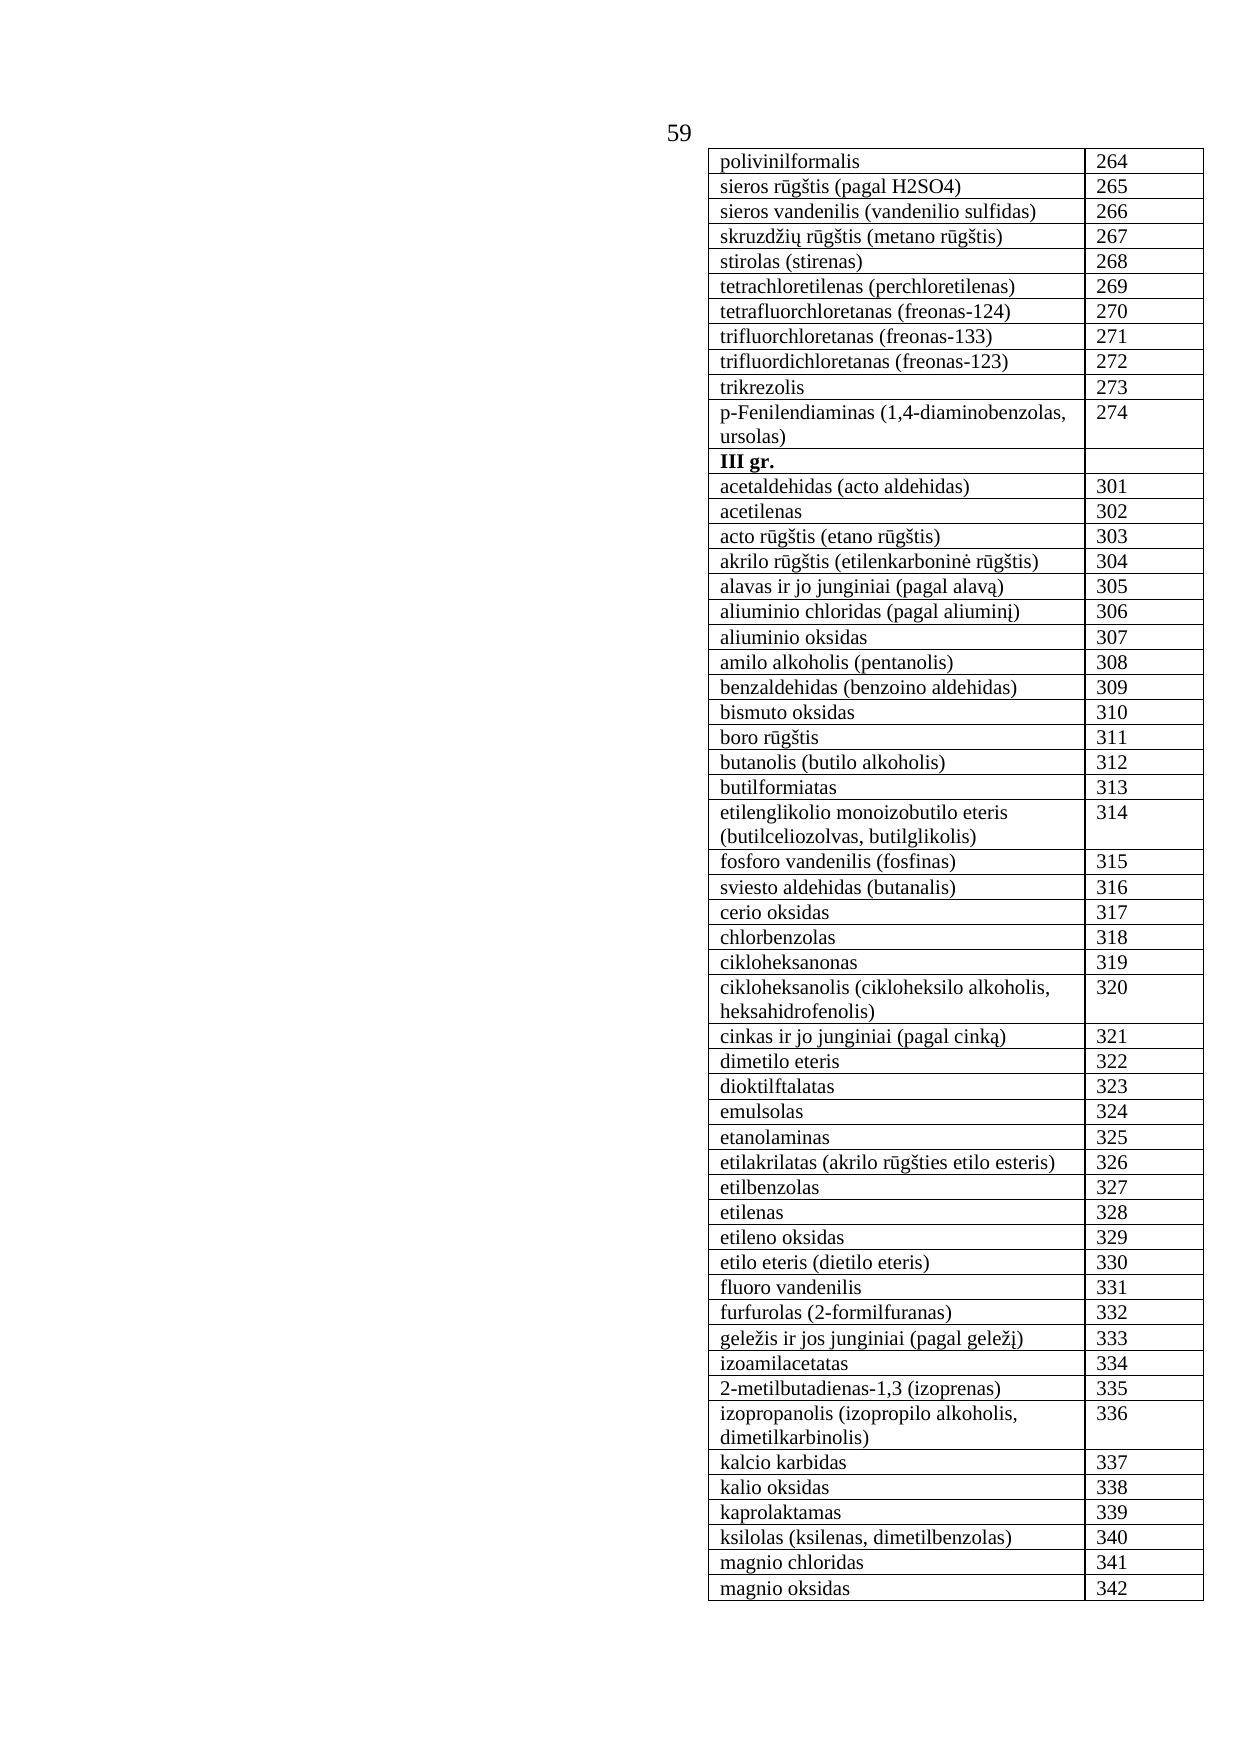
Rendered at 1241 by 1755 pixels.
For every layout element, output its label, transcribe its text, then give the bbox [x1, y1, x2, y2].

table_cell benzaldehidas (benzoino aldehidas) [709, 675, 1084, 699]
table_cell 339 [1086, 1500, 1203, 1524]
table_cell 274 [1086, 400, 1203, 448]
table_cell [681, 724, 708, 749]
table_cell [681, 1199, 708, 1224]
table_cell cinkas ir jo junginiai (pagal cinką) [709, 1024, 1084, 1048]
table_cell [1086, 449, 1203, 473]
table_cell [563, 1073, 681, 1098]
table_cell [681, 273, 708, 298]
table_cell [177, 1449, 562, 1474]
table_cell etilo eteris (dietilo eteris) [709, 1250, 1084, 1274]
table_cell 338 [1086, 1475, 1203, 1499]
table_cell 334 [1086, 1351, 1203, 1374]
table_cell izopropanolis (izopropilo alkoholis, dimetilkarbinolis) [709, 1401, 1084, 1449]
table_cell [681, 1474, 708, 1499]
table_cell [563, 1400, 681, 1449]
table_cell [681, 1400, 708, 1449]
table_cell [177, 223, 562, 248]
table_cell [681, 1174, 708, 1199]
table_cell 301 [1086, 474, 1203, 498]
table_cell [681, 699, 708, 724]
table_cell 326 [1086, 1150, 1203, 1174]
table_cell [681, 1574, 708, 1599]
table_cell [177, 674, 562, 699]
table_cell [563, 1350, 681, 1374]
table_cell 266 [1086, 199, 1203, 223]
table_cell 264 [1086, 149, 1203, 173]
table_cell 321 [1086, 1024, 1203, 1048]
table_cell [563, 924, 681, 949]
table_cell [177, 323, 562, 348]
table_cell [177, 599, 562, 623]
table_cell [563, 148, 681, 173]
table_cell [681, 323, 708, 348]
table_cell [681, 1375, 708, 1400]
table_cell [177, 1499, 562, 1524]
table_cell 311 [1086, 725, 1203, 749]
table_cell [177, 374, 562, 399]
table_cell 268 [1086, 249, 1203, 273]
table_cell 331 [1086, 1275, 1203, 1299]
table_cell 273 [1086, 375, 1203, 399]
table_cell 318 [1086, 925, 1203, 949]
table_cell [681, 674, 708, 699]
table_cell 325 [1086, 1125, 1203, 1149]
table_cell [177, 1249, 562, 1274]
table_cell 313 [1086, 775, 1203, 799]
table_cell etilenglikolio monoizobutilo eteris (butilceliozolvas, butilglikolis) [709, 800, 1084, 848]
table_cell 316 [1086, 875, 1203, 899]
table_cell [177, 1375, 562, 1400]
table_cell [563, 1324, 681, 1349]
table_cell [563, 749, 681, 774]
table_cell aliuminio oksidas [709, 625, 1084, 649]
table_cell [563, 699, 681, 724]
table_cell 337 [1086, 1450, 1203, 1474]
table_cell 309 [1086, 675, 1203, 699]
table_cell [177, 1400, 562, 1449]
table_cell [177, 573, 562, 598]
table_cell [681, 1549, 708, 1574]
table_cell [563, 448, 681, 473]
table_cell [563, 1048, 681, 1073]
table_cell sieros rūgštis (pagal H2SO4) [709, 174, 1084, 198]
table_cell [177, 799, 562, 848]
table_cell [563, 173, 681, 198]
table_cell 314 [1086, 800, 1203, 848]
table_cell [563, 1149, 681, 1174]
table_cell [177, 498, 562, 523]
table_cell 332 [1086, 1300, 1203, 1324]
table_cell furfurolas (2-formilfuranas) [709, 1300, 1084, 1324]
table_cell [681, 1524, 708, 1549]
table_cell 320 [1086, 975, 1203, 1023]
table_cell [177, 1350, 562, 1374]
table_cell [563, 323, 681, 348]
table_cell [177, 148, 562, 173]
table_cell [177, 774, 562, 799]
table_cell [681, 649, 708, 674]
table_cell acetaldehidas (acto aldehidas) [709, 474, 1084, 498]
table_cell [177, 1149, 562, 1174]
table_cell trifluordichloretanas (freonas-123) [709, 350, 1084, 373]
table_cell [681, 924, 708, 949]
table_cell [681, 1324, 708, 1349]
table_cell [177, 1224, 562, 1249]
table_cell [681, 774, 708, 799]
table_cell 341 [1086, 1550, 1203, 1574]
table_cell [681, 624, 708, 649]
table_cell 307 [1086, 625, 1203, 649]
table_cell fosforo vandenilis (fosfinas) [709, 850, 1084, 873]
table_cell [563, 1499, 681, 1524]
table_cell [563, 1574, 681, 1599]
table_cell [563, 1023, 681, 1048]
table_cell polivinilformalis [709, 149, 1084, 173]
table_cell [681, 399, 708, 448]
table_cell [177, 448, 562, 473]
table_cell [177, 523, 562, 548]
table_cell [563, 248, 681, 273]
table_cell [563, 1249, 681, 1274]
table_cell [681, 1499, 708, 1524]
table_cell [563, 899, 681, 924]
table_cell [563, 799, 681, 848]
table_cell [563, 1449, 681, 1474]
table_cell [681, 799, 708, 848]
table_cell magnio oksidas [709, 1575, 1084, 1599]
table_cell [177, 749, 562, 774]
table_cell fluoro vandenilis [709, 1275, 1084, 1299]
table_cell [177, 1549, 562, 1574]
table_cell [681, 1224, 708, 1249]
table_cell [177, 548, 562, 573]
table_cell 2-metilbutadienas-1,3 (izoprenas) [709, 1376, 1084, 1400]
table_cell 317 [1086, 900, 1203, 924]
table_cell [563, 198, 681, 223]
table_cell [563, 298, 681, 323]
table_cell [681, 1073, 708, 1098]
table_cell 324 [1086, 1100, 1203, 1123]
table_cell tetrachloretilenas (perchloretilenas) [709, 274, 1084, 298]
table_cell [177, 724, 562, 749]
table_cell [681, 298, 708, 323]
table_cell [681, 974, 708, 1023]
table_cell sviesto aldehidas (butanalis) [709, 875, 1084, 899]
table_cell [681, 1099, 708, 1123]
table_cell [681, 573, 708, 598]
table_cell [681, 949, 708, 974]
table_cell [177, 899, 562, 924]
table_cell [177, 1073, 562, 1098]
table_cell [177, 849, 562, 873]
table_cell tetrafluorchloretanas (freonas-124) [709, 299, 1084, 323]
table_cell [563, 949, 681, 974]
table_cell kalio oksidas [709, 1475, 1084, 1499]
table_cell butanolis (butilo alkoholis) [709, 750, 1084, 774]
table_cell 330 [1086, 1250, 1203, 1274]
table_cell [681, 173, 708, 198]
table_cell [681, 148, 708, 173]
table_cell 302 [1086, 499, 1203, 523]
table_cell [563, 1299, 681, 1324]
table_cell amilo alkoholis (pentanolis) [709, 650, 1084, 674]
table_cell [563, 1474, 681, 1499]
table_cell [177, 173, 562, 198]
table_cell [177, 273, 562, 298]
table_cell [681, 198, 708, 223]
table_cell [177, 1299, 562, 1324]
table_cell [563, 523, 681, 548]
table_cell etanolaminas [709, 1125, 1084, 1149]
table_cell 306 [1086, 600, 1203, 623]
table_cell aliuminio chloridas (pagal aliuminį) [709, 600, 1084, 623]
table_cell [563, 674, 681, 699]
table_cell 333 [1086, 1325, 1203, 1349]
table_cell [177, 1199, 562, 1224]
table_cell 304 [1086, 549, 1203, 573]
table_cell 312 [1086, 750, 1203, 774]
table_cell [177, 1324, 562, 1349]
table_cell chlorbenzolas [709, 925, 1084, 949]
table_cell [563, 974, 681, 1023]
table_cell [563, 599, 681, 623]
table_cell 323 [1086, 1074, 1203, 1098]
table_cell [177, 198, 562, 223]
table_cell [563, 573, 681, 598]
table_cell [681, 223, 708, 248]
table_cell [681, 874, 708, 899]
table_cell [563, 1274, 681, 1299]
table_cell boro rūgštis [709, 725, 1084, 749]
table_cell 327 [1086, 1175, 1203, 1199]
table_cell [681, 349, 708, 373]
table_cell cerio oksidas [709, 900, 1084, 924]
table_cell [681, 1124, 708, 1149]
table_cell trifluorchloretanas (freonas-133) [709, 324, 1084, 348]
table_cell [681, 899, 708, 924]
table_cell [681, 1350, 708, 1374]
table_cell [681, 749, 708, 774]
table_cell [563, 774, 681, 799]
table_cell [177, 298, 562, 323]
table_cell 308 [1086, 650, 1203, 674]
table_cell [177, 649, 562, 674]
table_cell [563, 548, 681, 573]
table_cell [563, 473, 681, 498]
table_cell dioktilftalatas [709, 1074, 1084, 1098]
table_cell [681, 1449, 708, 1474]
table_cell cikloheksanolis (cikloheksilo alkoholis, heksahidrofenolis) [709, 975, 1084, 1023]
table_cell [563, 374, 681, 399]
table_cell etileno oksidas [709, 1225, 1084, 1249]
table_cell akrilo rūgštis (etilenkarboninė rūgštis) [709, 549, 1084, 573]
table_cell [177, 924, 562, 949]
table_cell [177, 1048, 562, 1073]
table_cell kaprolaktamas [709, 1500, 1084, 1524]
table_cell geležis ir jos junginiai (pagal geležį) [709, 1325, 1084, 1349]
table_cell [177, 1524, 562, 1549]
table_cell [177, 1274, 562, 1299]
table_cell trikrezolis [709, 375, 1084, 399]
table_cell [563, 399, 681, 448]
table_cell [563, 1124, 681, 1149]
table_cell [681, 1023, 708, 1048]
table_cell 340 [1086, 1525, 1203, 1549]
table_cell 319 [1086, 950, 1203, 974]
table_cell III gr. [709, 449, 1084, 473]
table_cell 305 [1086, 574, 1203, 598]
table_cell stirolas (stirenas) [709, 249, 1084, 273]
table_cell kalcio karbidas [709, 1450, 1084, 1474]
table_cell 270 [1086, 299, 1203, 323]
table_cell [563, 1224, 681, 1249]
table_cell 315 [1086, 850, 1203, 873]
table_cell [177, 473, 562, 498]
table_cell [177, 1124, 562, 1149]
table_cell 335 [1086, 1376, 1203, 1400]
table_cell [563, 724, 681, 749]
table_cell 328 [1086, 1200, 1203, 1224]
table_cell [563, 223, 681, 248]
table_cell [177, 1023, 562, 1048]
table_cell [681, 1149, 708, 1174]
table_cell [681, 248, 708, 273]
table_cell [177, 949, 562, 974]
table_cell 329 [1086, 1225, 1203, 1249]
table_cell ksilolas (ksilenas, dimetilbenzolas) [709, 1525, 1084, 1549]
table_cell 310 [1086, 700, 1203, 724]
table_cell [681, 473, 708, 498]
table_cell [177, 874, 562, 899]
table_cell [681, 523, 708, 548]
table_cell [563, 498, 681, 523]
table_cell [563, 849, 681, 873]
table_cell [177, 974, 562, 1023]
table_cell emulsolas [709, 1100, 1084, 1123]
table_cell [563, 1174, 681, 1199]
table_cell [177, 1574, 562, 1599]
table_cell butilformiatas [709, 775, 1084, 799]
table_cell [563, 624, 681, 649]
table_cell [681, 374, 708, 399]
table_cell [681, 498, 708, 523]
table_cell 342 [1086, 1575, 1203, 1599]
table_cell bismuto oksidas [709, 700, 1084, 724]
table_cell [681, 1048, 708, 1073]
table_cell cikloheksanonas [709, 950, 1084, 974]
table_cell [177, 1099, 562, 1123]
table_cell etilbenzolas [709, 1175, 1084, 1199]
table_cell [563, 1549, 681, 1574]
table_cell [177, 248, 562, 273]
table_cell [563, 1099, 681, 1123]
table_cell [177, 399, 562, 448]
table_cell [681, 548, 708, 573]
table_cell [681, 1274, 708, 1299]
table_cell 265 [1086, 174, 1203, 198]
table_cell acetilenas [709, 499, 1084, 523]
table_cell [681, 849, 708, 873]
table_cell 269 [1086, 274, 1203, 298]
table_cell [177, 349, 562, 373]
table_cell 322 [1086, 1049, 1203, 1073]
table_cell [681, 1299, 708, 1324]
table_cell acto rūgštis (etano rūgštis) [709, 524, 1084, 548]
table_cell [563, 349, 681, 373]
table_cell [563, 649, 681, 674]
table_cell [177, 699, 562, 724]
table_cell [563, 273, 681, 298]
table_cell etilakrilatas (akrilo rūgšties etilo esteris) [709, 1150, 1084, 1174]
table_cell sieros vandenilis (vandenilio sulfidas) [709, 199, 1084, 223]
table_cell [563, 1199, 681, 1224]
table_cell skruzdžių rūgštis (metano rūgštis) [709, 224, 1084, 248]
table_cell [177, 1174, 562, 1199]
table_cell [681, 448, 708, 473]
table_cell 303 [1086, 524, 1203, 548]
table_cell 271 [1086, 324, 1203, 348]
table_cell 272 [1086, 350, 1203, 373]
table_cell [177, 1474, 562, 1499]
table_cell [563, 874, 681, 899]
table_cell magnio chloridas [709, 1550, 1084, 1574]
table_cell [563, 1524, 681, 1549]
table_cell 267 [1086, 224, 1203, 248]
table_cell dimetilo eteris [709, 1049, 1084, 1073]
table_cell [563, 1375, 681, 1400]
table_cell [681, 599, 708, 623]
table_cell 336 [1086, 1401, 1203, 1449]
table_cell p-Fenilendiaminas (1,4-diaminobenzolas, ursolas) [709, 400, 1084, 448]
table_cell [177, 624, 562, 649]
table_cell izoamilacetatas [709, 1351, 1084, 1374]
table_cell [681, 1249, 708, 1274]
table_cell alavas ir jo junginiai (pagal alavą) [709, 574, 1084, 598]
table_cell etilenas [709, 1200, 1084, 1224]
